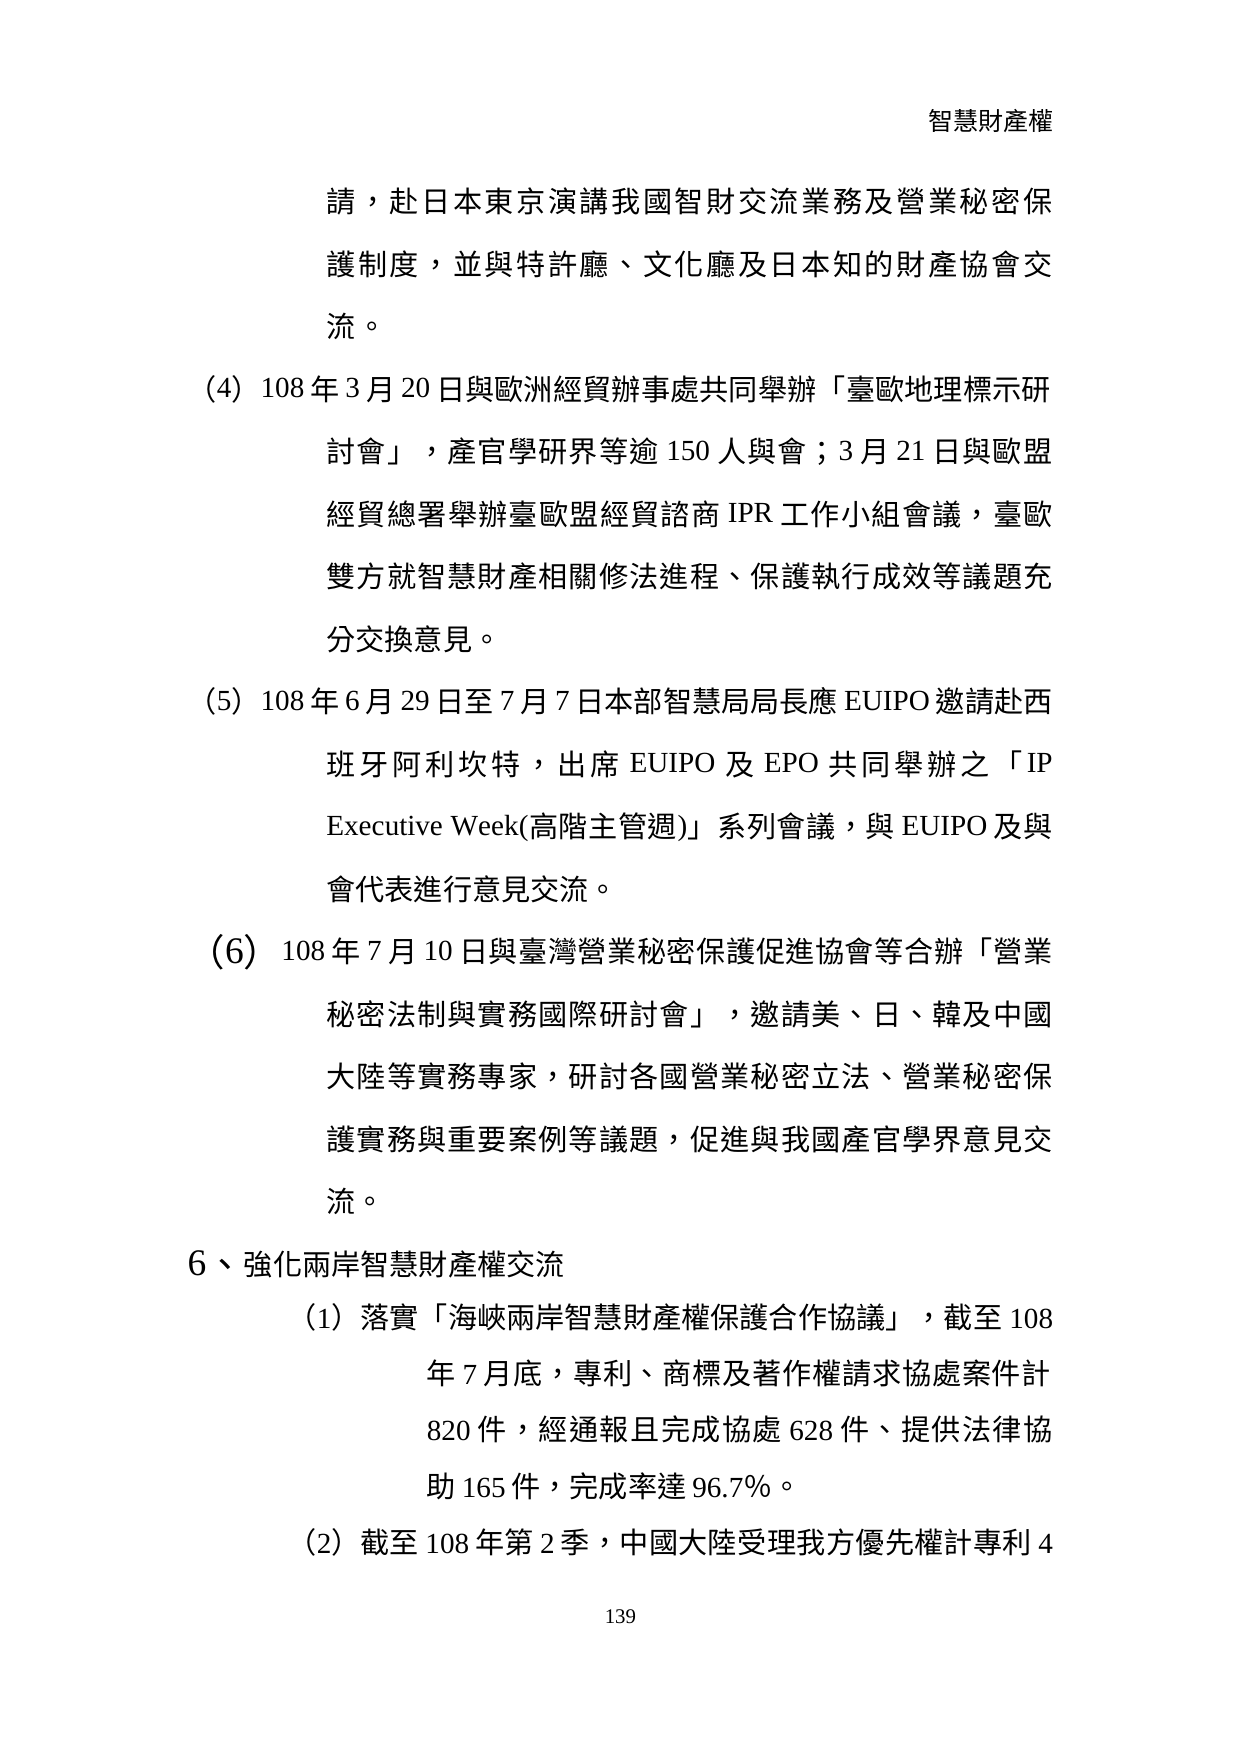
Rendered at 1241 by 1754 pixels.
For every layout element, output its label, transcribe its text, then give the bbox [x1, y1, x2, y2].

list 落實「海峽兩岸智慧財產權保護合作協議」，截至108年7月底，專利、商標及著作權請求協處案件計820件，經通報且完成協處628件、提供法律協助165件，完成率達96.7％。 [287, 1283, 1053, 1508]
list 108年7月10日與臺灣營業秘密保護促進協會等合辦「營業秘密法制與實務國際研討會」，邀請美、日、韓及中國大陸等實務專家，研討各國營業秘密立法、營業秘密保護實務與重要案例等議題，促進與我國產官學界意見交流。 [187, 908, 1053, 1221]
list 強化兩岸智慧財產權交流 [187, 1221, 1053, 1283]
list 請，赴日本東京演講我國智財交流業務及營業秘密保護制度，並與特許廳、文化廳及日本知的財產協會交流。 [187, 158, 1053, 346]
list 截至108年第2季，中國大陸受理我方優先權計專利4 [287, 1508, 1053, 1564]
list 108年6月29日至7月7日本部智慧局局長應EUIPO邀請赴西班牙阿利坎特，出席EUIPO及EPO共同舉辦之「IP Executive Week(高階主管週)」系列會議，與EUIPO及與會代表進行意見交流。 [187, 658, 1053, 908]
list 108年3月20日與歐洲經貿辦事處共同舉辦「臺歐地理標示研討會」，產官學研界等逾150人與會；3月21日與歐盟經貿總署舉辦臺歐盟經貿諮商IPR工作小組會議，臺歐雙方就智慧財產相關修法進程、保護執行成效等議題充分交換意見。 [187, 346, 1053, 658]
